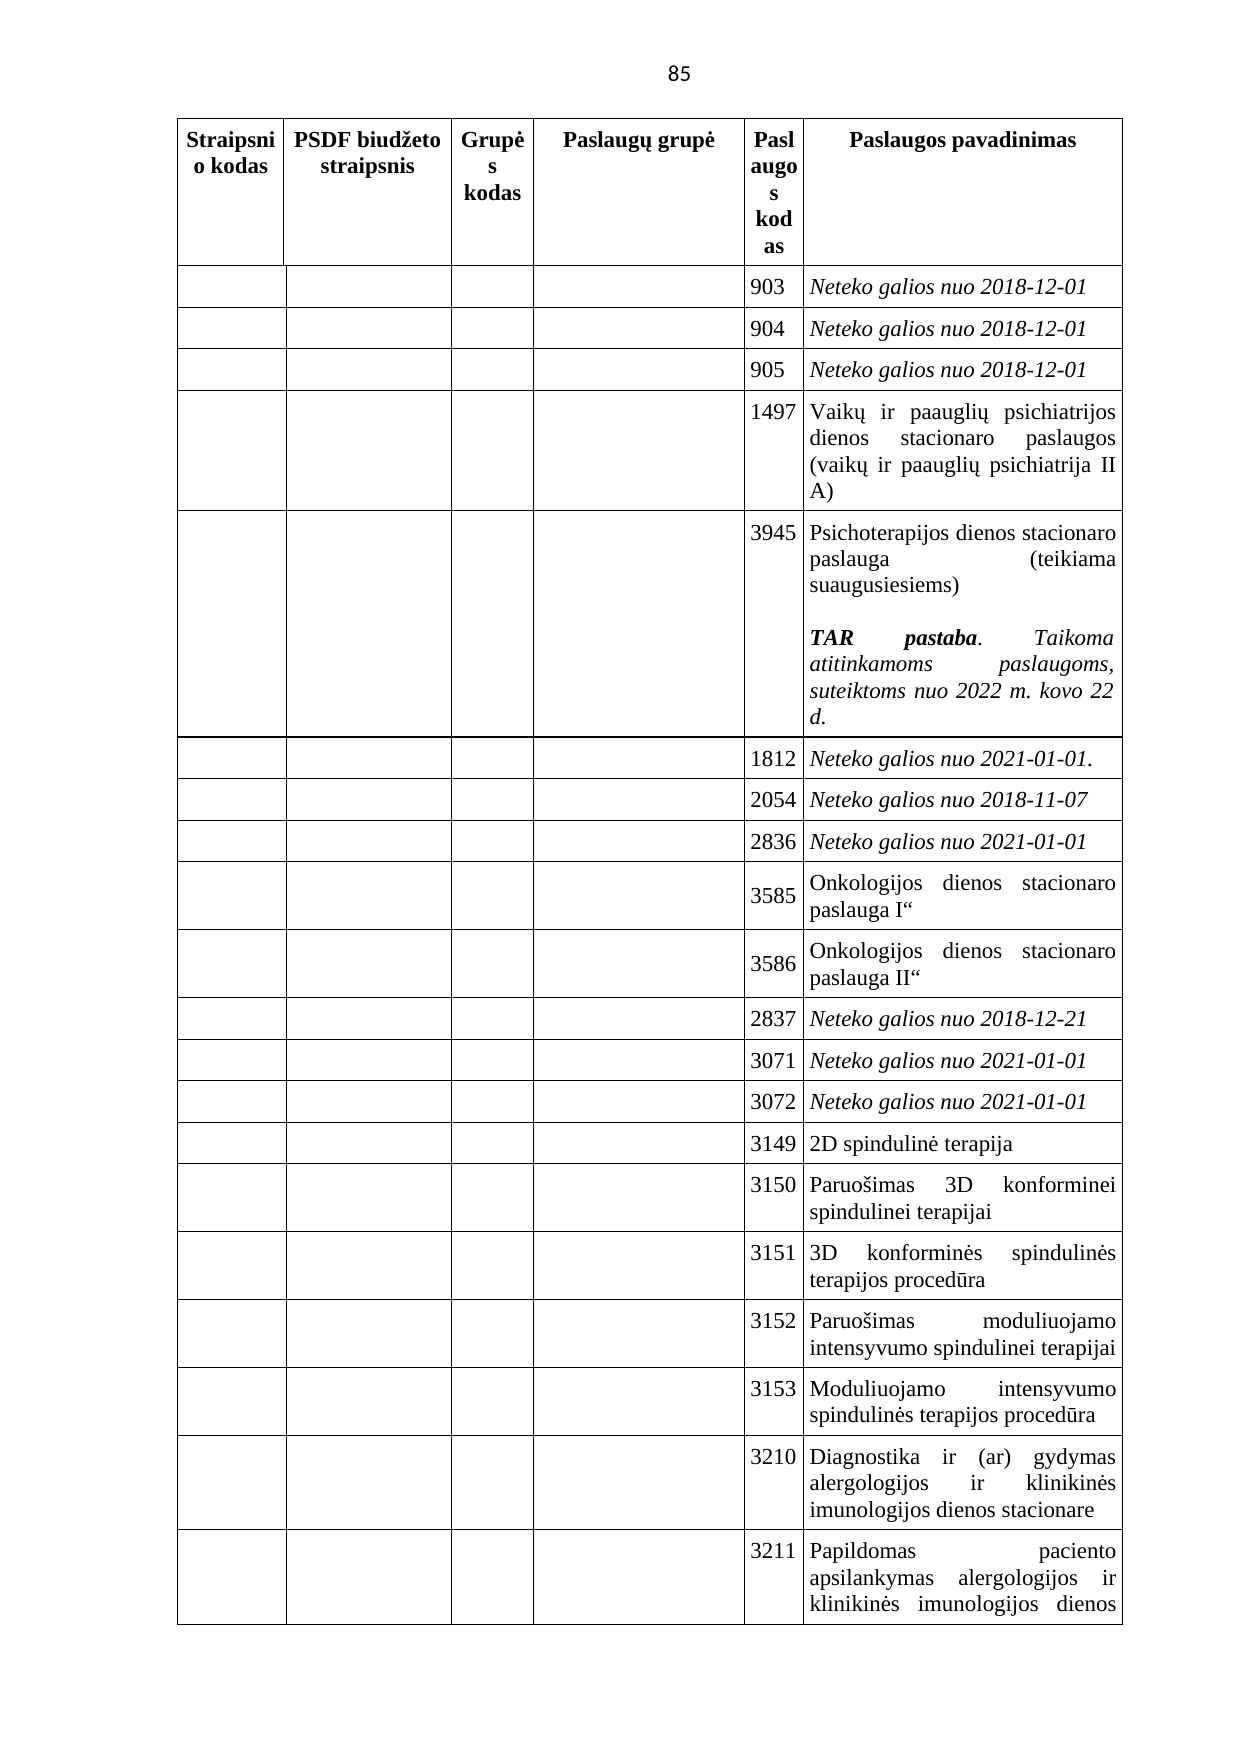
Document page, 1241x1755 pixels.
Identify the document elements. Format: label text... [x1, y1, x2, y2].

table_header Paslaugų grupė [534, 119, 744, 265]
table_cell [452, 779, 533, 819]
table_cell 2836 [745, 821, 803, 861]
table_cell [534, 1300, 744, 1367]
table_cell [534, 1040, 744, 1080]
table_cell [534, 266, 744, 307]
table_cell [178, 1530, 286, 1623]
table_cell 2837 [745, 998, 803, 1038]
table_cell [452, 738, 533, 778]
table_cell [178, 1164, 286, 1231]
table_cell [178, 1040, 286, 1080]
table_cell [452, 1123, 533, 1163]
table_cell Neteko galios nuo 2018-12-01 [804, 349, 1122, 390]
table_cell [287, 1530, 451, 1623]
table_cell [287, 998, 451, 1038]
table_cell [534, 1530, 744, 1623]
table_cell Neteko galios nuo 2021-01-01 [804, 1040, 1122, 1080]
table_cell 3071 [745, 1040, 803, 1080]
table_cell [452, 821, 533, 861]
table_cell [287, 779, 451, 819]
table_cell [178, 930, 286, 997]
table_cell Onkologijos dienos stacionaro paslauga II“ [804, 930, 1122, 997]
table_cell 3945 [745, 511, 803, 736]
table_cell [178, 308, 286, 348]
table_header Straipsnio kodas [178, 119, 283, 265]
table_cell [534, 1081, 744, 1122]
table_cell [452, 349, 533, 390]
table_cell Neteko galios nuo 2021-01-01. [804, 738, 1122, 778]
table_cell Paruošimas moduliuojamo intensyvumo spindulinei terapijai [804, 1300, 1122, 1367]
table_cell [534, 779, 744, 819]
table_cell Neteko galios nuo 2018-12-21 [804, 998, 1122, 1038]
table_cell Papildomas paciento apsilankymas alergologijos ir klinikinės imunologijos dienos [804, 1530, 1122, 1623]
table_cell [534, 998, 744, 1038]
table_cell [178, 391, 286, 510]
table_cell Moduliuojamo intensyvumo spindulinės terapijos procedūra [804, 1368, 1122, 1435]
table_cell Neteko galios nuo 2018-12-01 [804, 308, 1122, 348]
table_cell [452, 1368, 533, 1435]
table_cell [287, 1232, 451, 1299]
table_cell [287, 349, 451, 390]
table_cell [534, 308, 744, 348]
table_cell 3210 [745, 1436, 803, 1529]
table_cell [287, 862, 451, 929]
table_cell Onkologijos dienos stacionaro paslauga I“ [804, 862, 1122, 929]
table_cell [534, 1368, 744, 1435]
table_cell [178, 1081, 286, 1122]
table_cell [534, 862, 744, 929]
table_cell Diagnostika ir (ar) gydymas alergologijos ir klinikinės imunologijos dienos stacionare [804, 1436, 1122, 1529]
table_cell 3151 [745, 1232, 803, 1299]
table_cell 2054 [745, 779, 803, 819]
table_cell 3585 [745, 862, 803, 929]
table_cell [534, 738, 744, 778]
table_cell [534, 821, 744, 861]
table_cell [534, 930, 744, 997]
table_cell [452, 1232, 533, 1299]
table_cell [178, 1300, 286, 1367]
table_cell [534, 349, 744, 390]
table_cell [287, 738, 451, 778]
table_cell [178, 266, 286, 307]
table_cell 3152 [745, 1300, 803, 1367]
table_cell Neteko galios nuo 2021-01-01 [804, 1081, 1122, 1122]
table_cell [287, 391, 451, 510]
table_cell Neteko galios nuo 2021-01-01 [804, 821, 1122, 861]
table_cell [178, 779, 286, 819]
table_cell [452, 391, 533, 510]
table_cell [452, 1530, 533, 1623]
table_cell [452, 308, 533, 348]
table_cell [287, 930, 451, 997]
table_cell 1497 [745, 391, 803, 510]
table_cell [534, 1436, 744, 1529]
table_cell [534, 511, 744, 736]
table_header PSDF biudžeto straipsnis [284, 119, 451, 265]
table_cell Vaikų ir paauglių psichiatrijos dienos stacionaro paslaugos (vaikų ir paauglių psichiatrija II A) [804, 391, 1122, 510]
table_cell Neteko galios nuo 2018-12-01 [804, 266, 1122, 307]
table_cell [287, 1368, 451, 1435]
table_cell [178, 349, 286, 390]
table_cell [534, 1164, 744, 1231]
table_cell [534, 391, 744, 510]
table_header Paslaugos kodas [745, 119, 803, 265]
table_cell [287, 308, 451, 348]
table_cell [452, 1436, 533, 1529]
table_cell 3153 [745, 1368, 803, 1435]
table_cell [287, 1164, 451, 1231]
table_cell [452, 862, 533, 929]
table_cell [452, 1081, 533, 1122]
table_cell [178, 998, 286, 1038]
table_cell [452, 1300, 533, 1367]
table_cell 2D spindulinė terapija [804, 1123, 1122, 1163]
table_cell [287, 1081, 451, 1122]
table_cell Psichoterapijos dienos stacionaro paslauga (teikiama suaugusiesiems) TAR pastaba. Taikoma atitinkamoms paslaugoms, suteiktoms nuo 2022 m. kovo 22 d. [804, 511, 1122, 736]
table_cell [287, 1300, 451, 1367]
table_cell [534, 1232, 744, 1299]
table_header Paslaugos pavadinimas [804, 119, 1122, 265]
table_cell [287, 1123, 451, 1163]
table_cell 3150 [745, 1164, 803, 1231]
table_cell [178, 1232, 286, 1299]
table_cell [178, 1368, 286, 1435]
table_cell 904 [745, 308, 803, 348]
table_cell [452, 511, 533, 736]
table_cell 3211 [745, 1530, 803, 1623]
table_cell [287, 821, 451, 861]
table_cell 3586 [745, 930, 803, 997]
table_cell [178, 1123, 286, 1163]
table_cell [287, 266, 451, 307]
table_cell [178, 511, 286, 736]
table_cell Neteko galios nuo 2018-11-07 [804, 779, 1122, 819]
table_cell 903 [745, 266, 803, 307]
table_cell [534, 1123, 744, 1163]
table_cell [452, 1164, 533, 1231]
table_cell [452, 930, 533, 997]
table_cell 3D konforminės spindulinės terapijos procedūra [804, 1232, 1122, 1299]
table_cell [178, 1436, 286, 1529]
table_cell [287, 1040, 451, 1080]
table_cell 905 [745, 349, 803, 390]
table_cell [452, 998, 533, 1038]
table_cell [178, 738, 286, 778]
table_cell [287, 511, 451, 736]
table_cell 3149 [745, 1123, 803, 1163]
table_cell [452, 266, 533, 307]
table_cell [287, 1436, 451, 1529]
table_cell [452, 1040, 533, 1080]
table_cell Paruošimas 3D konforminei spindulinei terapijai [804, 1164, 1122, 1231]
table_header Grupės kodas [452, 119, 533, 265]
table_cell 3072 [745, 1081, 803, 1122]
table_cell 1812 [745, 738, 803, 778]
table_cell [178, 862, 286, 929]
table_cell [178, 821, 286, 861]
